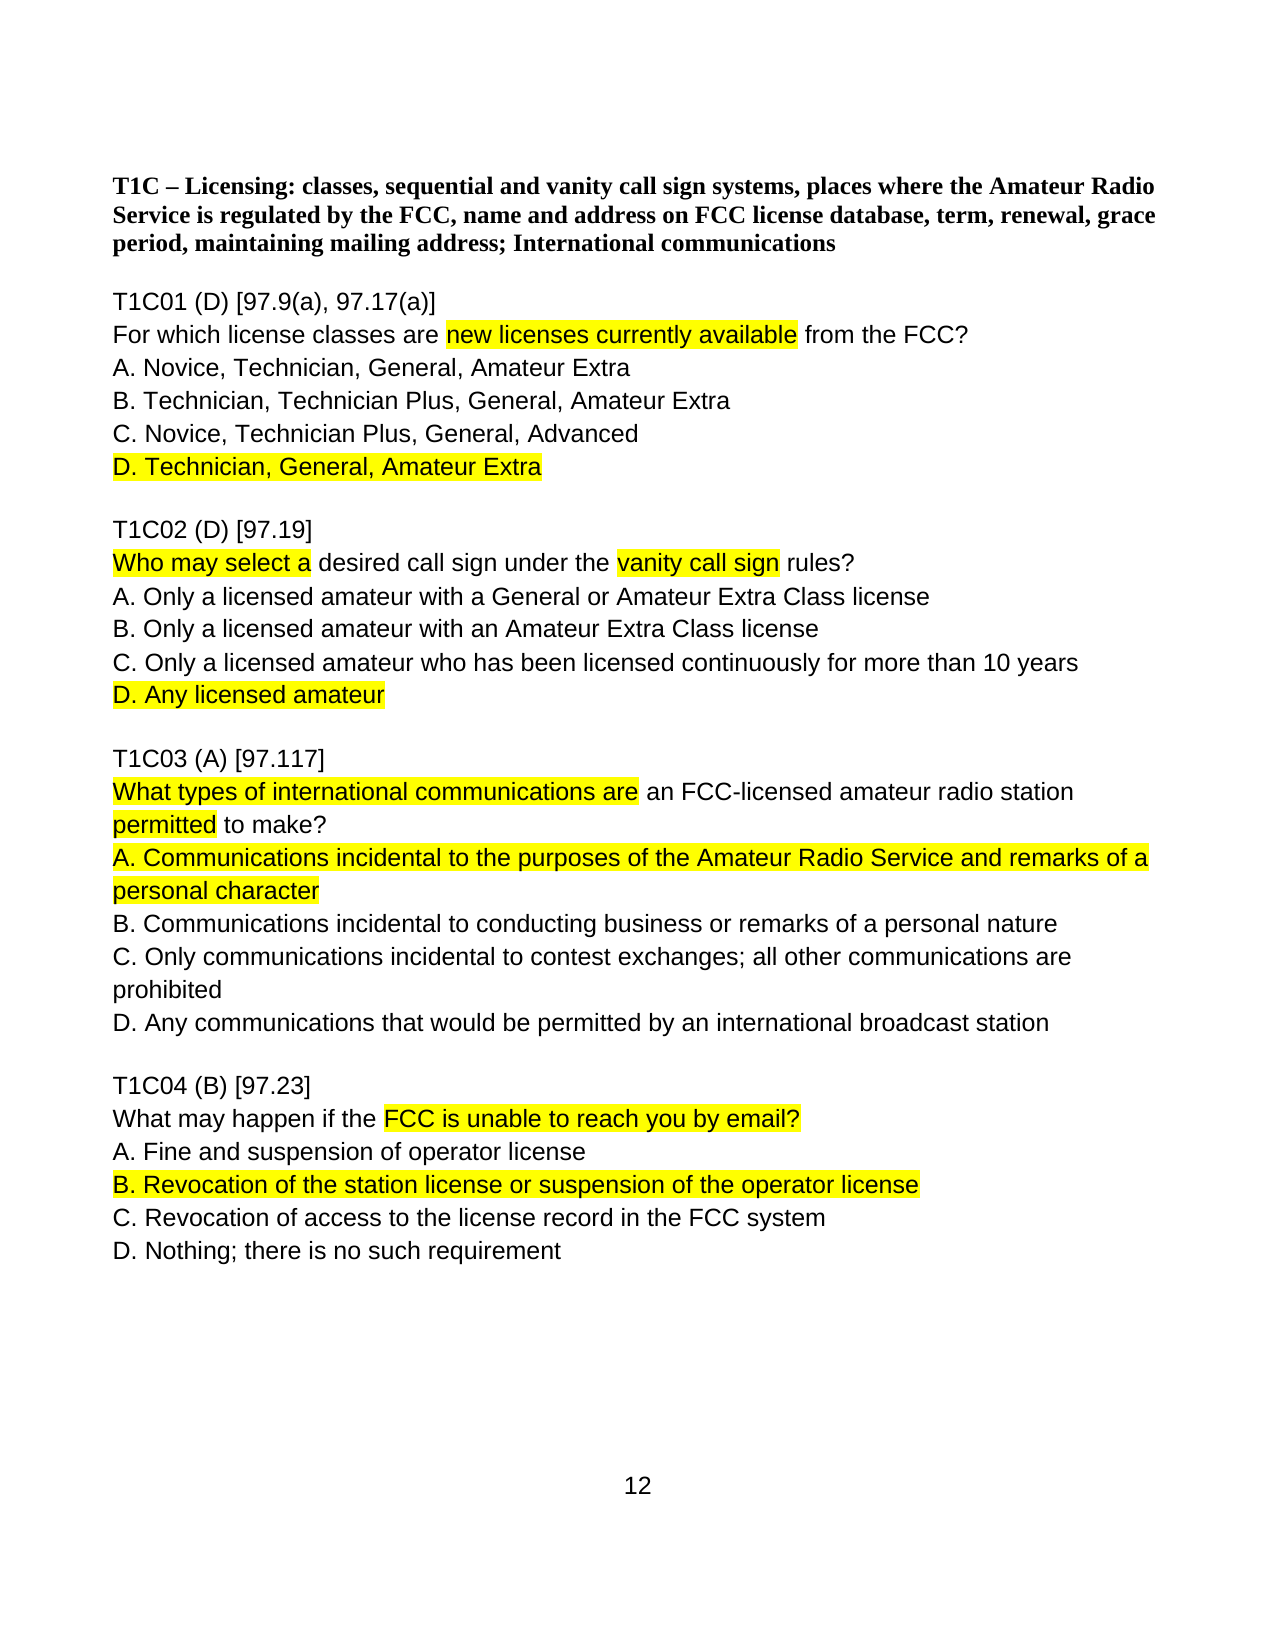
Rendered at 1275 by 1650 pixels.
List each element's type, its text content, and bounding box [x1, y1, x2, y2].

subtitle T1C – Licensing: classes, sequential and vanity call sign systems, places where the Amateur Radio Service is regulated by the FCC, name and address on FCC license database, term, renewal, grace period, maintaining mailing address; International communications [112, 171, 1162, 257]
text T1C01 (D) [97.9(a), 97.17(a)] For which license classes are new licenses currently available from the FCC? A. Novice, Technician, General, Amateur Extra B. Technician, Technician Plus, General, Amateur Extra C. Novice, Technician Plus, General, Advanced D. Technician, General, Amateur Extra [112, 287, 1162, 481]
text T1C04 (B) [97.23] What may happen if the FCC is unable to reach you by email? A. Fine and suspension of operator license B. Revocation of the station license or suspension of the operator license C. Revocation of access to the license record in the FCC system D. Nothing; there is no such requirement [112, 1071, 1162, 1264]
text T1C03 (A) [97.117] What types of international communications are an FCC-licensed amateur radio station permitted to make? A. Communications incidental to the purposes of the Amateur Radio Service and remarks of a personal character B. Communications incidental to conducting business or remarks of a personal nature C. Only communications incidental to contest exchanges; all other communications are prohibited D. Any communications that would be permitted by an international broadcast station [112, 743, 1162, 1036]
text T1C02 (D) [97.19] Who may select a desired call sign under the vanity call sign rules? A. Only a licensed amateur with a General or Amateur Extra Class license B. Only a licensed amateur with an Amateur Extra Class license C. Only a licensed amateur who has been licensed continuously for more than 10 years D. Any licensed amateur [112, 515, 1162, 709]
